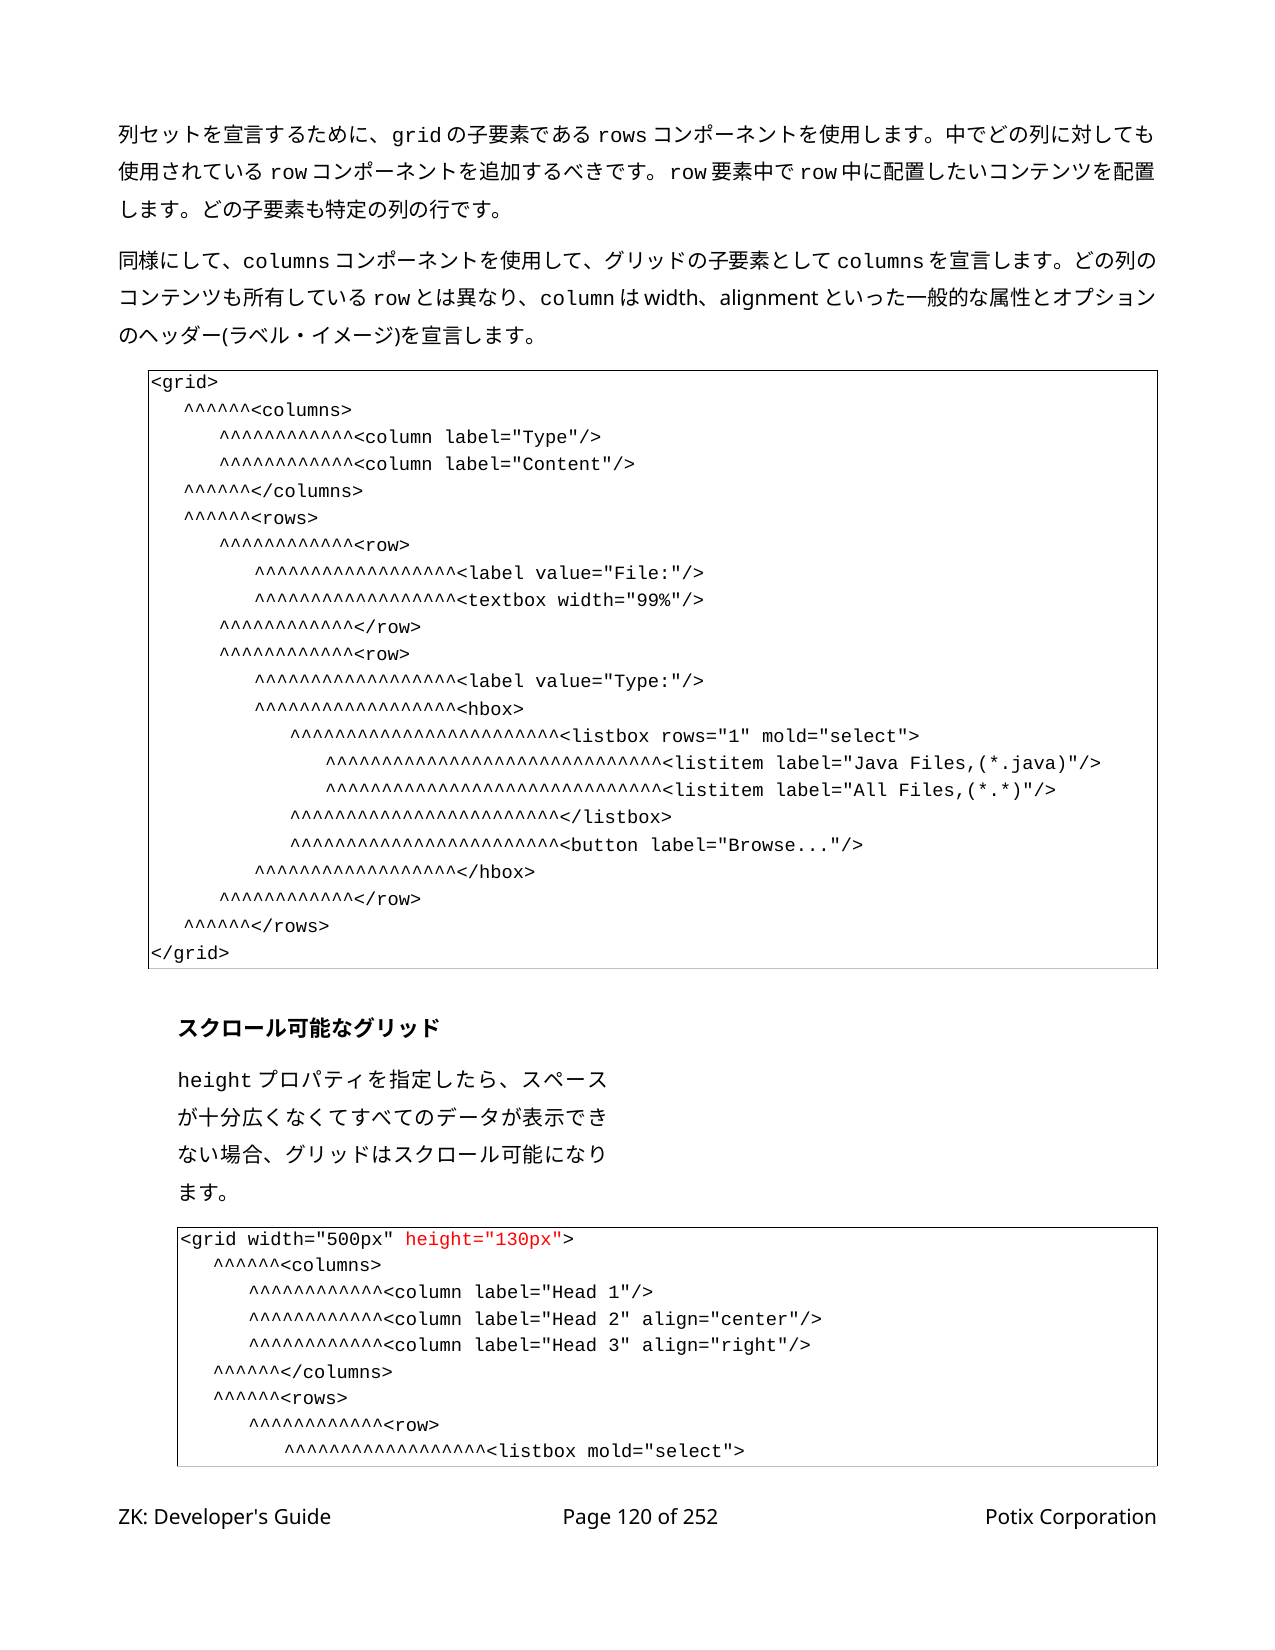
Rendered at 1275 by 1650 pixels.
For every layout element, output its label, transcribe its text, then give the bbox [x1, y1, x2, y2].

text ^^^^^^^^^^^^<row> [149, 533, 1157, 558]
text ^^^^^^^^^^^^^^^^^^<textbox width="99%"/> [149, 588, 1157, 612]
subtitle スクロール可能なグリッド [177, 1011, 1157, 1043]
text ^^^^^^^^^^^^</row> [149, 887, 1157, 911]
text ^^^^^^^^^^^^^^^^^^<label value="Type:"/> [149, 669, 1157, 693]
text ^^^^^^^^^^^^</row> [149, 615, 1157, 639]
text ^^^^^^^^^^^^^^^^^^^^^^^^<button label="Browse..."/> [149, 832, 1157, 857]
text ^^^^^^^^^^^^^^^^^^</hbox> [149, 859, 1157, 884]
text heightプロパティを指定したら、スペースが十分広くなくてすべてのデータが表示できない場合、グリッドはスクロール可能になります。 [177, 1063, 626, 1206]
text ^^^^^^^^^^^^<column label="Type"/> [149, 424, 731, 449]
text ^^^^^^^^^^^^^^^^^^^^^^^^<listbox rows="1" mold="select"> [149, 724, 1157, 748]
text ^^^^^^^^^^^^<row> [149, 642, 1157, 666]
text ^^^^^^</rows> [149, 914, 1157, 938]
text ^^^^^^^^^^^^^^^^^^^^^^^^</listbox> [149, 805, 1157, 829]
text ^^^^^^<rows> [149, 506, 1157, 530]
text 列セットを宣言するために、gridの子要素であるrowsコンポーネントを使用します。中でどの列に対しても使用されているrowコンポーネントを追加するべきです。row要素中でrow中に配置したいコンテンツを配置します。どの子要素も特定の列の行です。 [118, 118, 1157, 223]
text 同様にして、columnsコンポーネントを使用して、グリッドの子要素としてcolumnsを宣言します。どの列のコンテンツも所有しているrowとは異なり、columnはwidth、alignmentといった一般的な属性とオプションのヘッダー(ラベル・イメージ)を宣言します。 [118, 244, 1157, 349]
text ^^^^^^<columns> [149, 397, 731, 422]
text <grid> [149, 371, 1157, 394]
text ^^^^^^^^^^^^^^^^^^<label value="File:"/> [149, 561, 1157, 585]
text ^^^^^^^^^^^^^^^^^^<hbox> [149, 696, 1157, 721]
text </grid> [149, 941, 1157, 968]
text ^^^^^^^^^^^^^^^^^^^^^^^^^^^^^^<listitem label="Java Files,(*.java)"/> [149, 751, 1157, 775]
text ^^^^^^^^^^^^<column label="Content"/> [149, 452, 1157, 476]
text <grid width="500px" height="130px"> ^^^^^^<columns> ^^^^^^^^^^^^<column label="Head 1"/> ^^^^^^^^^^^^<column label="Head 2" align="center"/> ^^^^^^^^^^^^<column label="Head 3" align="right"/> ^^^^^^</columns> ^^^^^^<rows> ^^^^^^^^^^^^<row> ^^^^^^^^^^^^^^^^^^<listbox mold="select"> [178, 1228, 1157, 1466]
text ^^^^^^^^^^^^^^^^^^^^^^^^^^^^^^<listitem label="All Files,(*.*)"/> [149, 778, 1157, 802]
text ^^^^^^</columns> [149, 479, 1157, 503]
